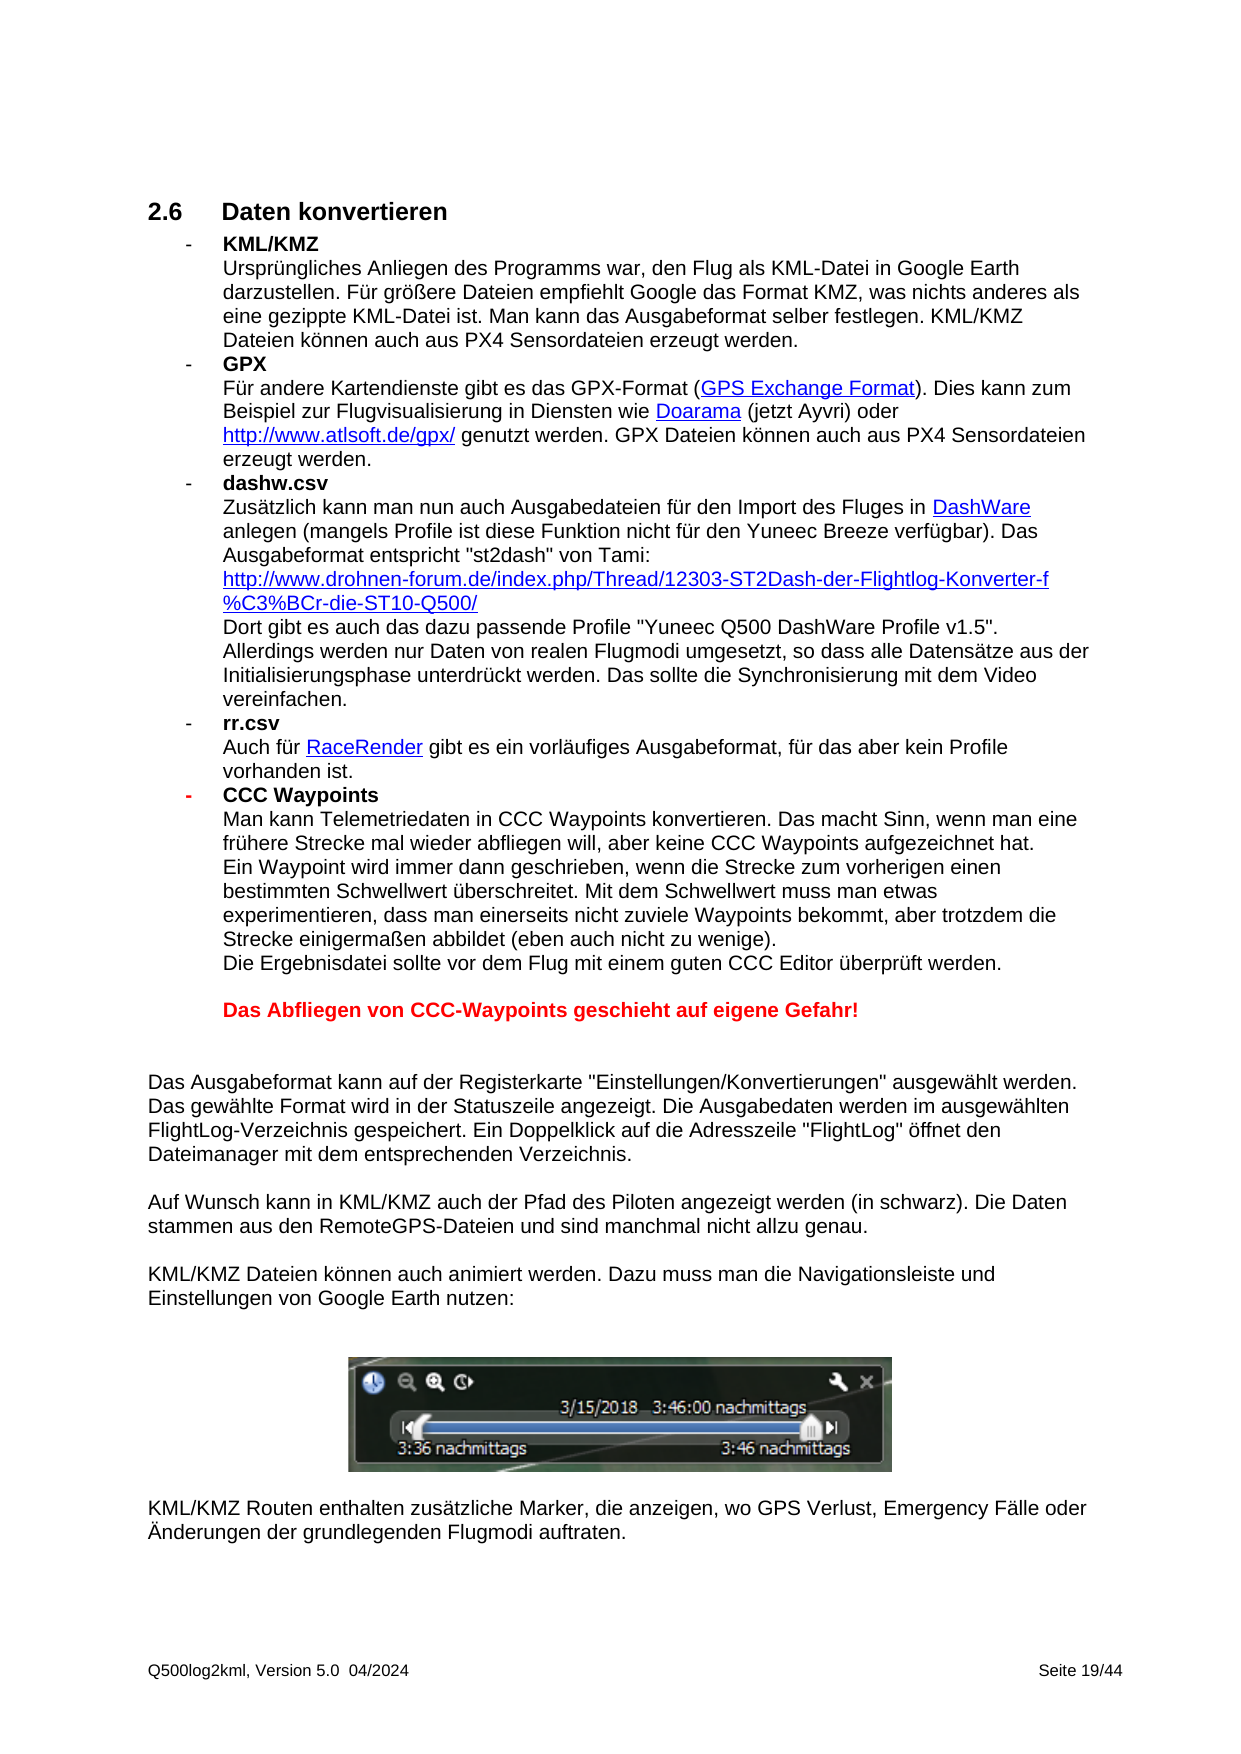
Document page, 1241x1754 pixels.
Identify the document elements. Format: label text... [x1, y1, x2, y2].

list CCC Waypoints Man kann Telemetriedaten in CCC Waypoints konvertieren. Das macht Sinn, wenn man eine frühere Strecke mal wieder abfliegen will, aber keine CCC Waypoints aufgezeichnet hat. Ein Waypoint wird immer dann geschrieben, wenn die Strecke zum vorherigen einen bestimmten Schwellwert überschreitet. Mit dem Schwellwert muss man etwas experimentieren, dass man einerseits nicht zuviele Waypoints bekommt, aber trotzdem die Strecke einigermaßen abbildet (eben auch nicht zu wenige). Die Ergebnisdatei sollte vor dem Flug mit einem guten CCC Editor überprüft werden. Das Abfliegen von CCC-Waypoints geschieht auf eigene Gefahr! [185, 783, 1093, 1022]
list dashw.csv Zusätzlich kann man nun auch Ausgabedateien für den Import des Fluges in DashWare anlegen (mangels Profile ist diese Funktion nicht für den Yuneec Breeze verfügbar). Das Ausgabeformat entspricht "st2dash" von Tami: http://www.drohnen-forum.de/index.php/Thread/12303-ST2Dash-der-Flightlog-Konverter-f%C3%BCr-die-ST10-Q500/ Dort gibt es auch das dazu passende Profile "Yuneec Q500 DashWare Profile v1.5". Allerdings werden nur Daten von realen Flugmodi umgesetzt, so dass alle Datensätze aus der Initialisierungsphase unterdrückt werden. Das sollte die Synchronisierung mit dem Video vereinfachen. [185, 471, 1093, 711]
text KML/KMZ Dateien können auch animiert werden. Dazu muss man die Navigationsleiste und Einstellungen von Google Earth nutzen: [148, 1262, 1093, 1310]
text Das Ausgabeformat kann auf der Registerkarte "Einstellungen/Konvertierungen" ausgewählt werden. Das gewählte Format wird in der Statuszeile angezeigt. Die Ausgabedaten werden im ausgewählten FlightLog-Verzeichnis gespeichert. Ein Doppelklick auf die Adresszeile "FlightLog" öffnet den Dateimanager mit dem entsprechenden Verzeichnis. [148, 1070, 1093, 1166]
list KML/KMZ Ursprüngliches Anliegen des Programms war, den Flug als KML-Datei in Google Earth darzustellen. Für größere Dateien empfiehlt Google das Format KMZ, was nichts anderes als eine gezippte KML-Datei ist. Man kann das Ausgabeformat selber festlegen. KML/KMZ Dateien können auch aus PX4 Sensordateien erzeugt werden. [185, 232, 1093, 351]
list rr.csv Auch für RaceRender gibt es ein vorläufiges Ausgabeformat, für das aber kein Profile vorhanden ist. [185, 711, 1093, 783]
text Auf Wunsch kann in KML/KMZ auch der Pfad des Piloten angezeigt werden (in schwarz). Die Daten stammen aus den RemoteGPS-Dateien und sind manchmal nicht allzu genau. [148, 1190, 1093, 1238]
picture [348, 1357, 892, 1472]
text KML/KMZ Routen enthalten zusätzliche Marker, die anzeigen, wo GPS Verlust, Emergency Fälle oder Änderungen der grundlegenden Flugmodi auftraten. [148, 1496, 1093, 1543]
list GPX Für andere Kartendienste gibt es das GPX-Format (GPS Exchange Format). Dies kann zum Beispiel zur Flugvisualisierung in Diensten wie Doarama (jetzt Ayvri) oder http://www.atlsoft.de/gpx/ genutzt werden. GPX Dateien können auch aus PX4 Sensordateien erzeugt werden. [185, 351, 1093, 471]
subtitle Daten konvertieren [148, 197, 1093, 225]
